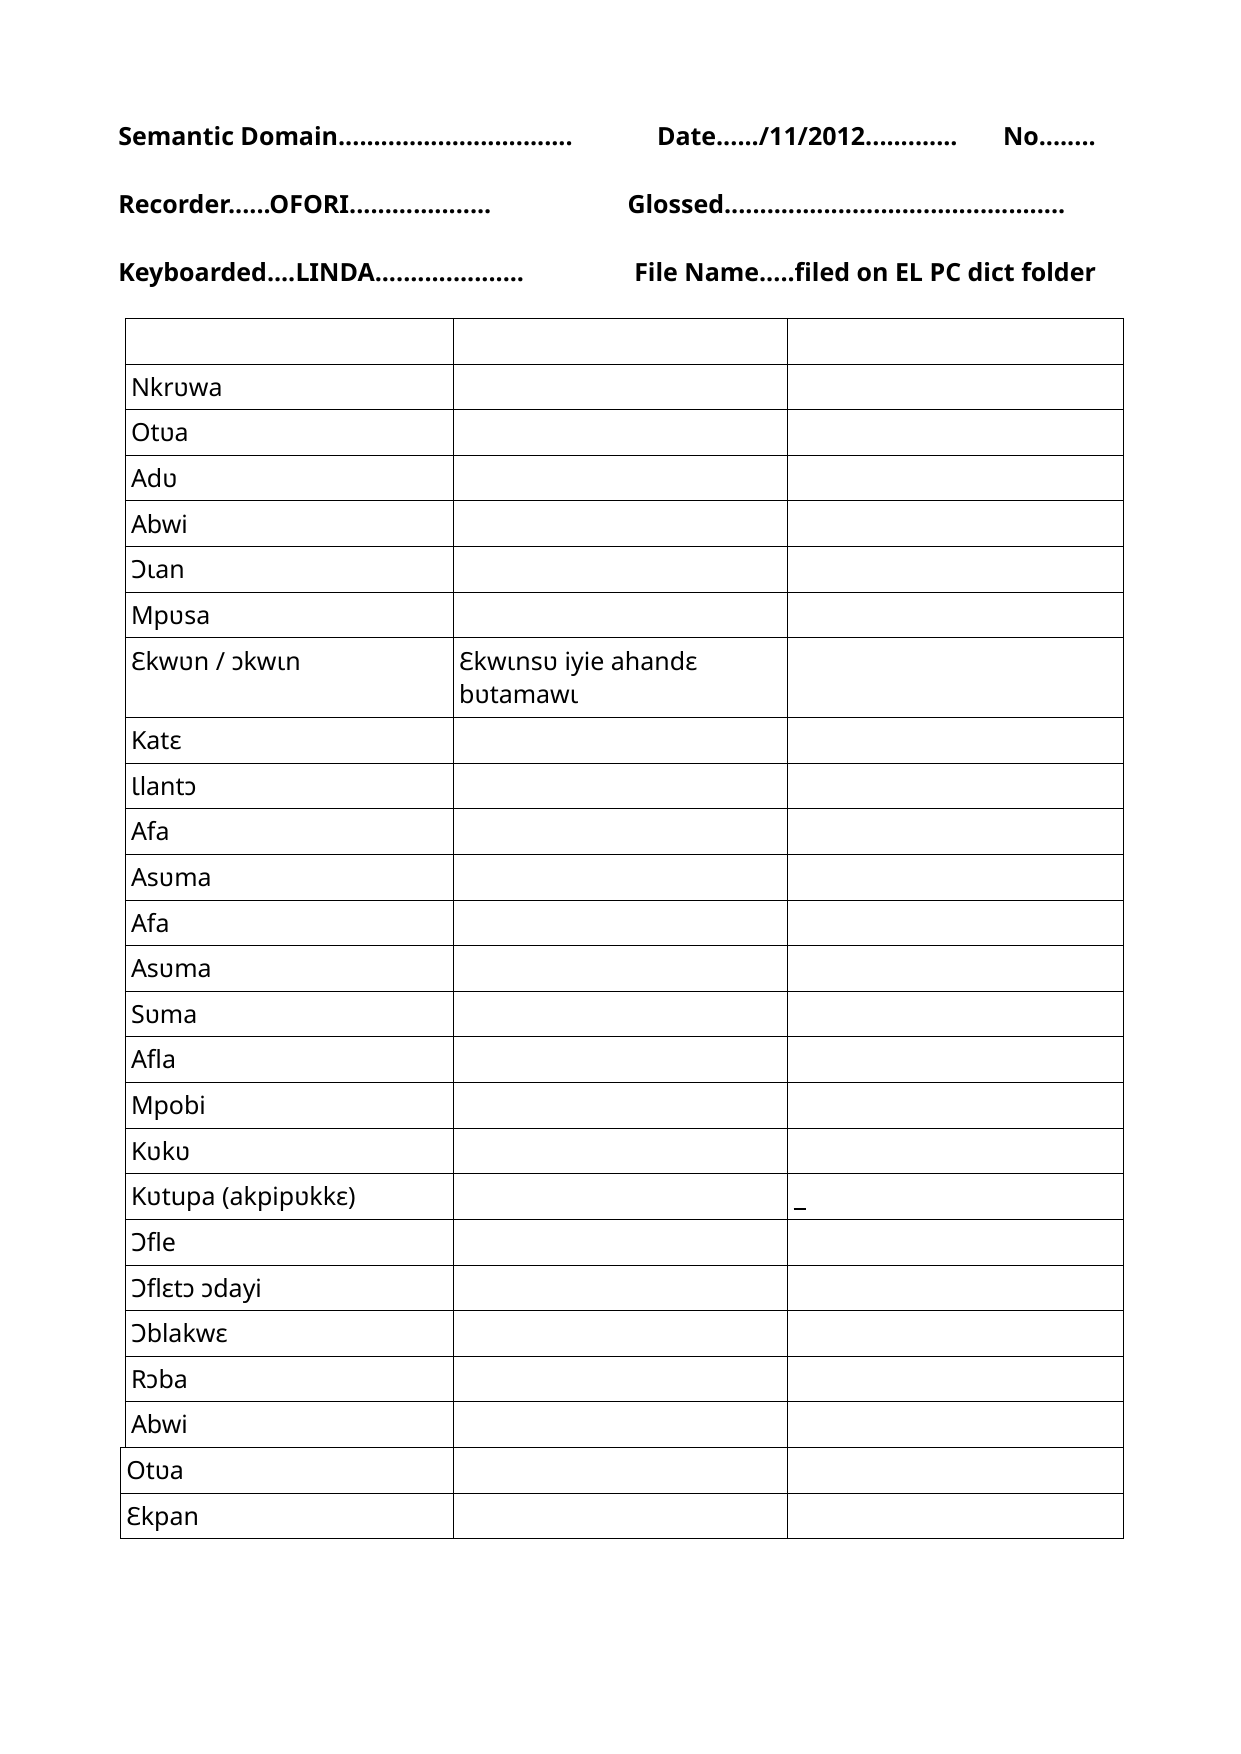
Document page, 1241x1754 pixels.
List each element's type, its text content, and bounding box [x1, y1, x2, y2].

table_cell Sʋma [126, 992, 453, 1036]
table_cell [788, 501, 1123, 546]
table_cell [788, 1311, 1123, 1356]
table_cell Ɛkwʋn / ɔkwɩn [126, 638, 453, 717]
table_cell Abwi [126, 501, 453, 546]
table_cell [454, 1037, 787, 1082]
table_cell [788, 1266, 1123, 1310]
table_cell [454, 1129, 787, 1173]
table_cell [454, 1402, 787, 1447]
table_cell Asʋma [126, 855, 453, 899]
table_cell Afla [126, 1037, 453, 1082]
table_cell [788, 365, 1123, 409]
table_cell [788, 1083, 1123, 1128]
table_cell [454, 547, 787, 592]
table_cell [788, 1357, 1123, 1401]
table_cell [454, 501, 787, 546]
table_cell [454, 1266, 787, 1310]
table_cell [788, 1220, 1123, 1264]
table_cell Ɔɩan [126, 547, 453, 592]
table_cell Ɛkwɩnsʋ iyie ahandɛ bʋtamawɩ [454, 638, 787, 717]
table_cell Ɩlantɔ [126, 764, 453, 808]
table_cell [788, 855, 1123, 899]
table_cell [454, 901, 787, 945]
table_cell Asʋma [126, 946, 453, 991]
table_cell Rɔba [126, 1357, 453, 1401]
table_cell Afa [126, 901, 453, 945]
table_cell [788, 456, 1123, 500]
table_cell [454, 1083, 787, 1128]
table_cell Mpʋsa [126, 593, 453, 637]
table_cell Adʋ [126, 456, 453, 500]
table_cell Mpobi [126, 1083, 453, 1128]
table_cell [788, 638, 1123, 717]
table_cell [788, 1402, 1123, 1447]
table_header [454, 1448, 787, 1493]
table_cell [788, 992, 1123, 1036]
table_cell [454, 410, 787, 455]
table_cell [788, 1129, 1123, 1173]
table_cell Kʋtupa (akpipʋkkɛ) [126, 1174, 453, 1219]
table_cell Abwi [126, 1402, 453, 1447]
table_cell [788, 901, 1123, 945]
table_cell [454, 992, 787, 1036]
table_cell [454, 1494, 787, 1538]
table_cell Ɛkpan [121, 1494, 453, 1538]
table_cell [788, 1037, 1123, 1082]
table_header Otʋa [121, 1448, 453, 1493]
table_cell [788, 764, 1123, 808]
table_cell [454, 593, 787, 637]
table_cell Kʋkʋ [126, 1129, 453, 1173]
table_cell [454, 764, 787, 808]
table_cell [788, 1494, 1123, 1538]
table_cell [454, 1311, 787, 1356]
table_cell Ɔflɛtɔ ɔdayi [126, 1266, 453, 1310]
table_cell Otʋa [126, 410, 453, 455]
table_cell [788, 946, 1123, 991]
table_cell [454, 1357, 787, 1401]
table_cell [454, 1220, 787, 1264]
table_header [788, 1448, 1123, 1493]
table_cell Afa [126, 809, 453, 854]
table_cell [788, 1174, 1123, 1219]
table_cell [454, 855, 787, 899]
table_cell [788, 410, 1123, 455]
table_cell [788, 319, 1123, 363]
table_cell [788, 809, 1123, 854]
table_cell [454, 1174, 787, 1219]
table_cell [126, 319, 453, 363]
table_cell [788, 593, 1123, 637]
table_cell [454, 809, 787, 854]
table_cell Katɛ [126, 718, 453, 763]
table_cell [454, 718, 787, 763]
table_cell Ɔblakwɛ [126, 1311, 453, 1356]
table_cell [788, 547, 1123, 592]
table_cell [454, 456, 787, 500]
table_cell Nkrʋwa [126, 365, 453, 409]
table_cell [454, 365, 787, 409]
table_cell [454, 319, 787, 363]
table_cell [788, 718, 1123, 763]
table_cell [454, 946, 787, 991]
table_cell Ɔfle [126, 1220, 453, 1264]
